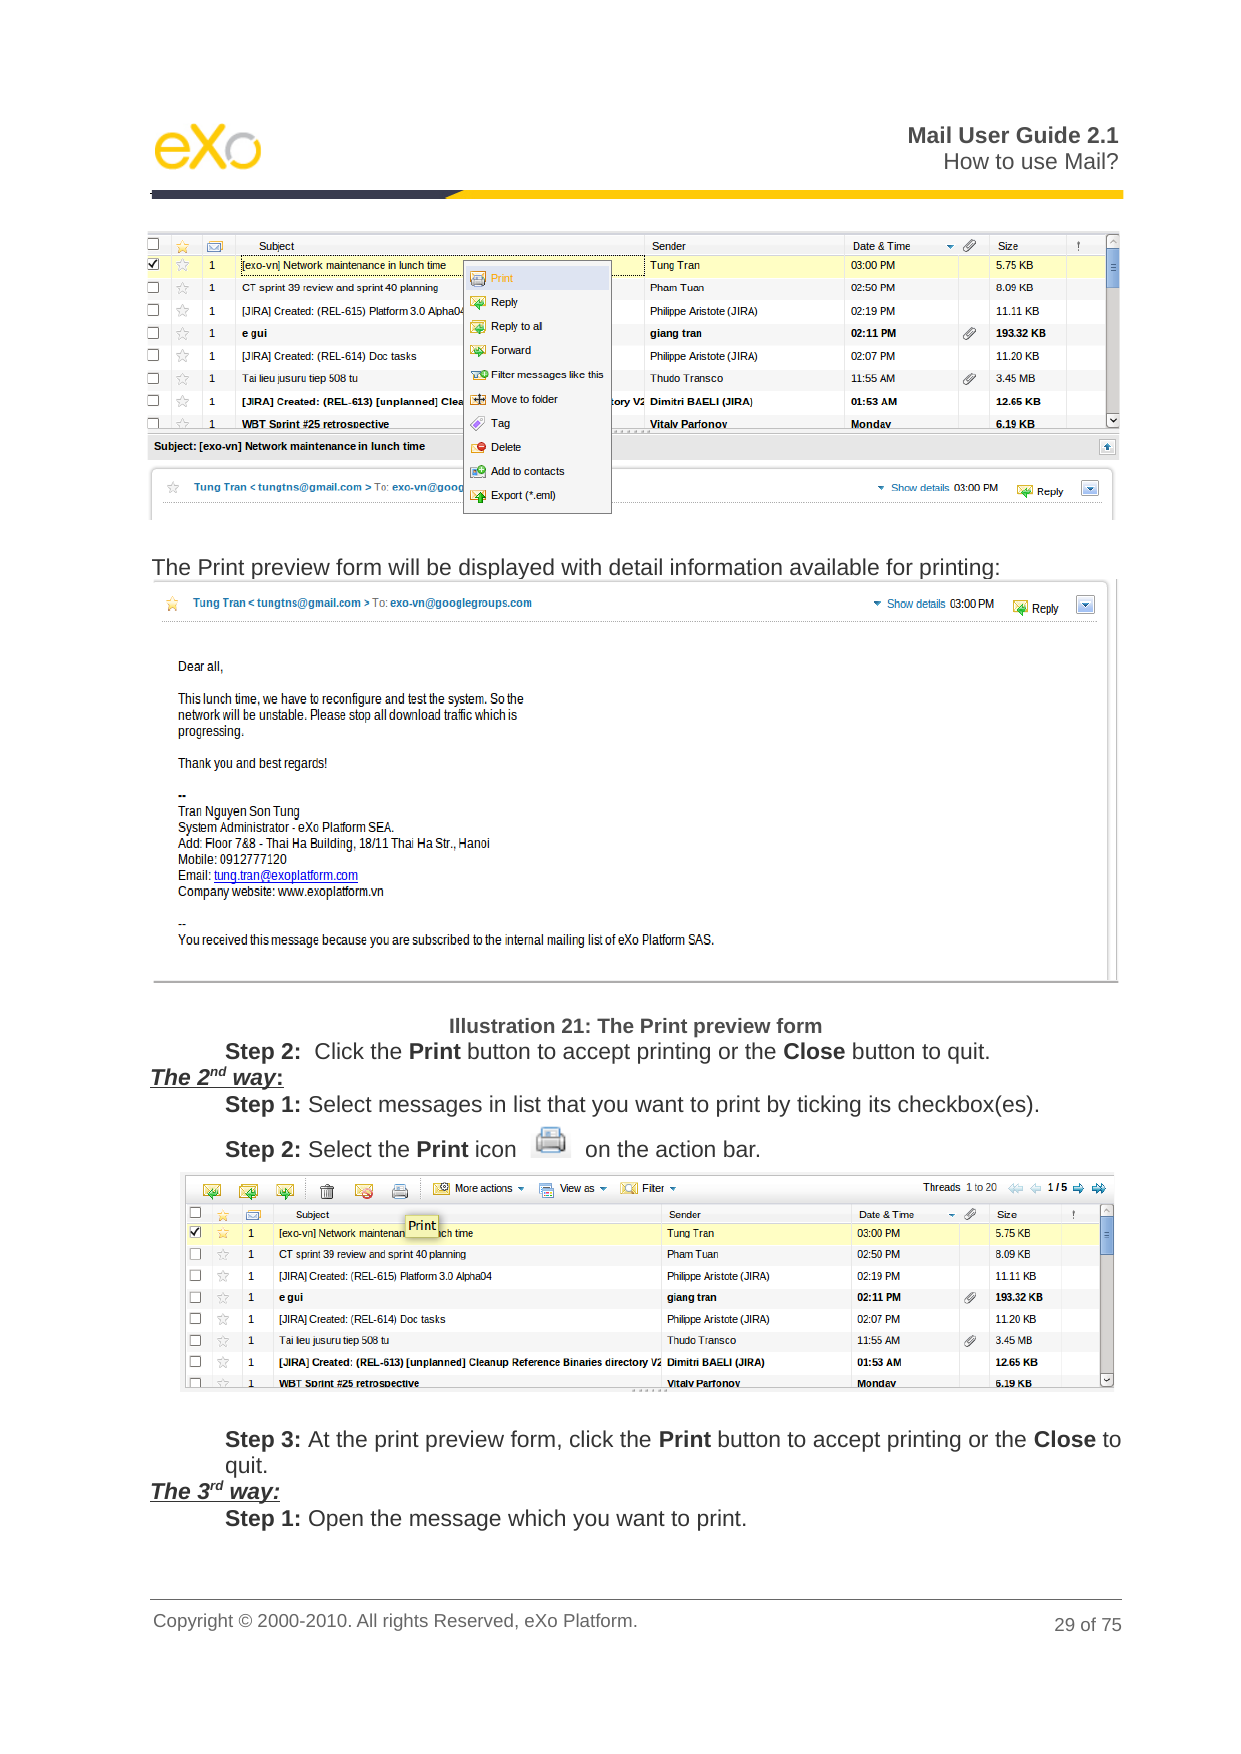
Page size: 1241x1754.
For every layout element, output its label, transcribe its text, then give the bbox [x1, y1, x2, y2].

picture [151, 190, 1124, 199]
list The Print preview form will be displayed with detail information available for printing: [114, 553, 1122, 580]
text The 2nd way: [150, 1064, 1122, 1091]
list Step 2: Select the Print icon on the action bar. [187, 1117, 1122, 1165]
list Step 2: Click the Print button to accept printing or the Close button to quit. [187, 983, 1122, 1064]
picture [180, 1172, 1115, 1392]
list Step 1: Select messages in list that you want to print by ticking its checkbox(es). [187, 1091, 1122, 1117]
picture [147, 231, 1120, 520]
picture [530, 1124, 572, 1158]
list Step 1: Open the message which you want to print. [187, 1504, 1122, 1531]
picture [155, 123, 262, 170]
list Step 3: At the print preview form, click the Print button to accept printing or the Close to quit. [187, 1426, 1122, 1478]
picture [153, 579, 1119, 983]
list Illustration 21: The Print preview form [153, 983, 1118, 1038]
text The 3rd way: [150, 1478, 1122, 1504]
